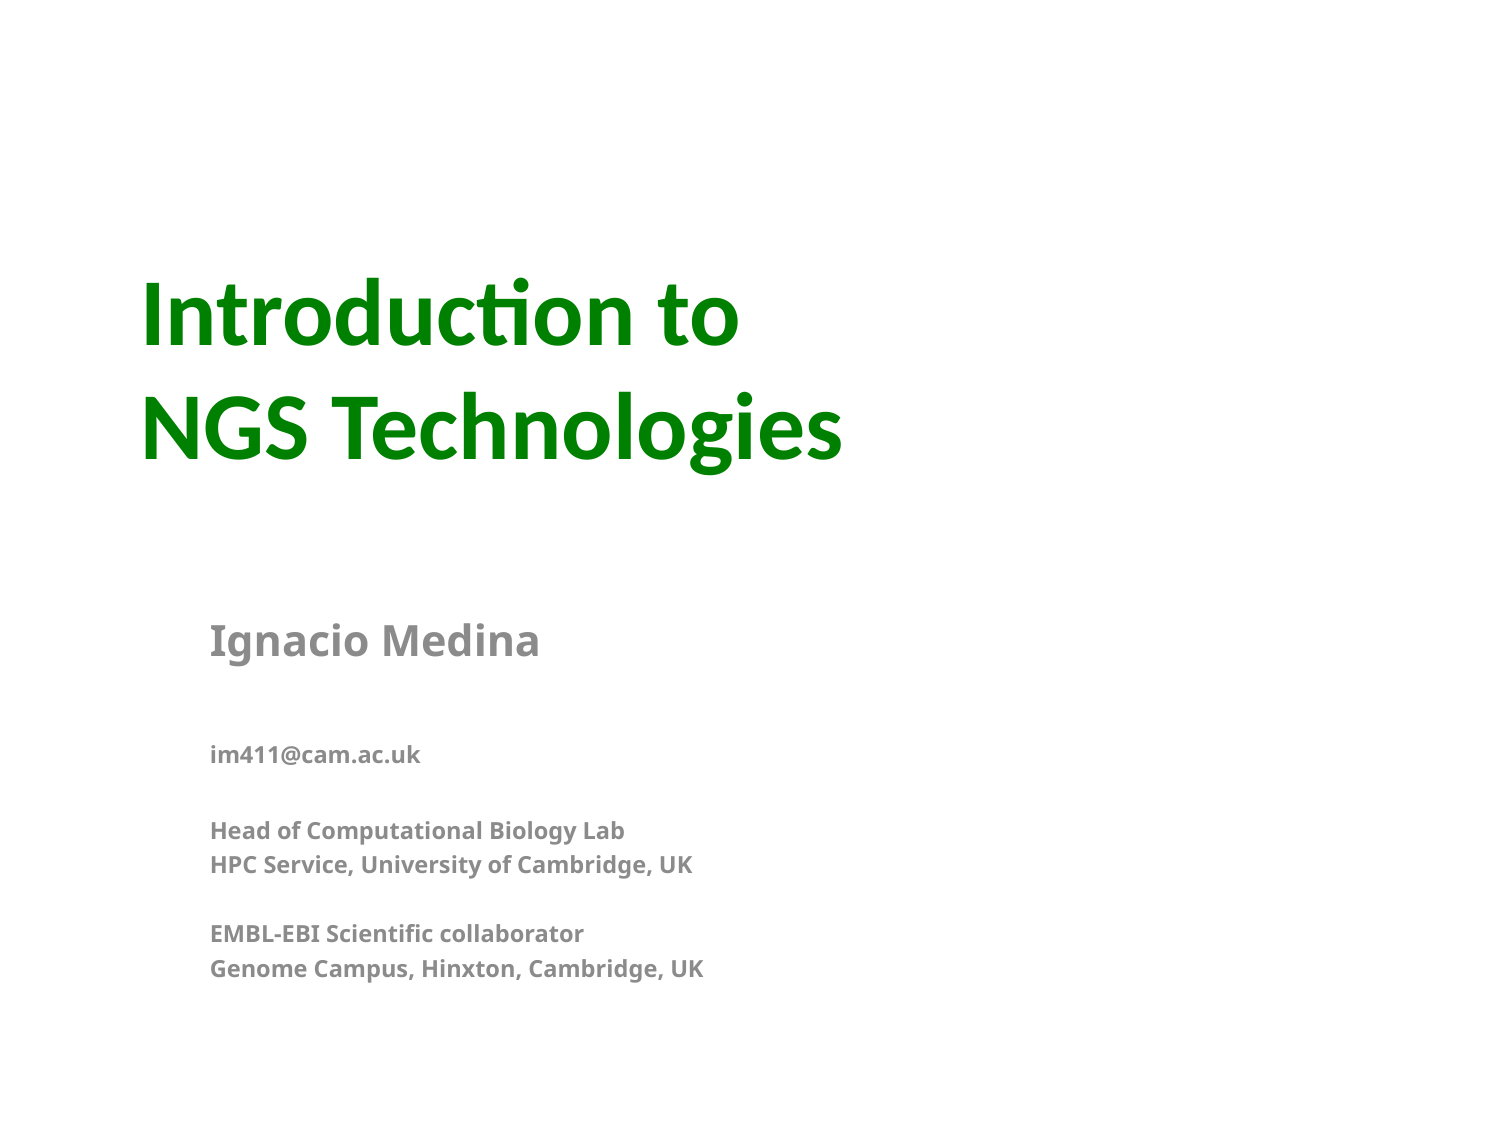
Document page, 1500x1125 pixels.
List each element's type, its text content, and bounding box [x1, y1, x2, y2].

title Introduction to NGS Technologies [124, 243, 1400, 485]
subtitle Ignacio Medina im411@cam.ac.uk Head of Computational Biology Lab HPC Service, University of Cambridge, UK EMBL-EBI Scientific collaborator Genome Campus, Hinxton, Cambridge, UK [194, 544, 1306, 994]
